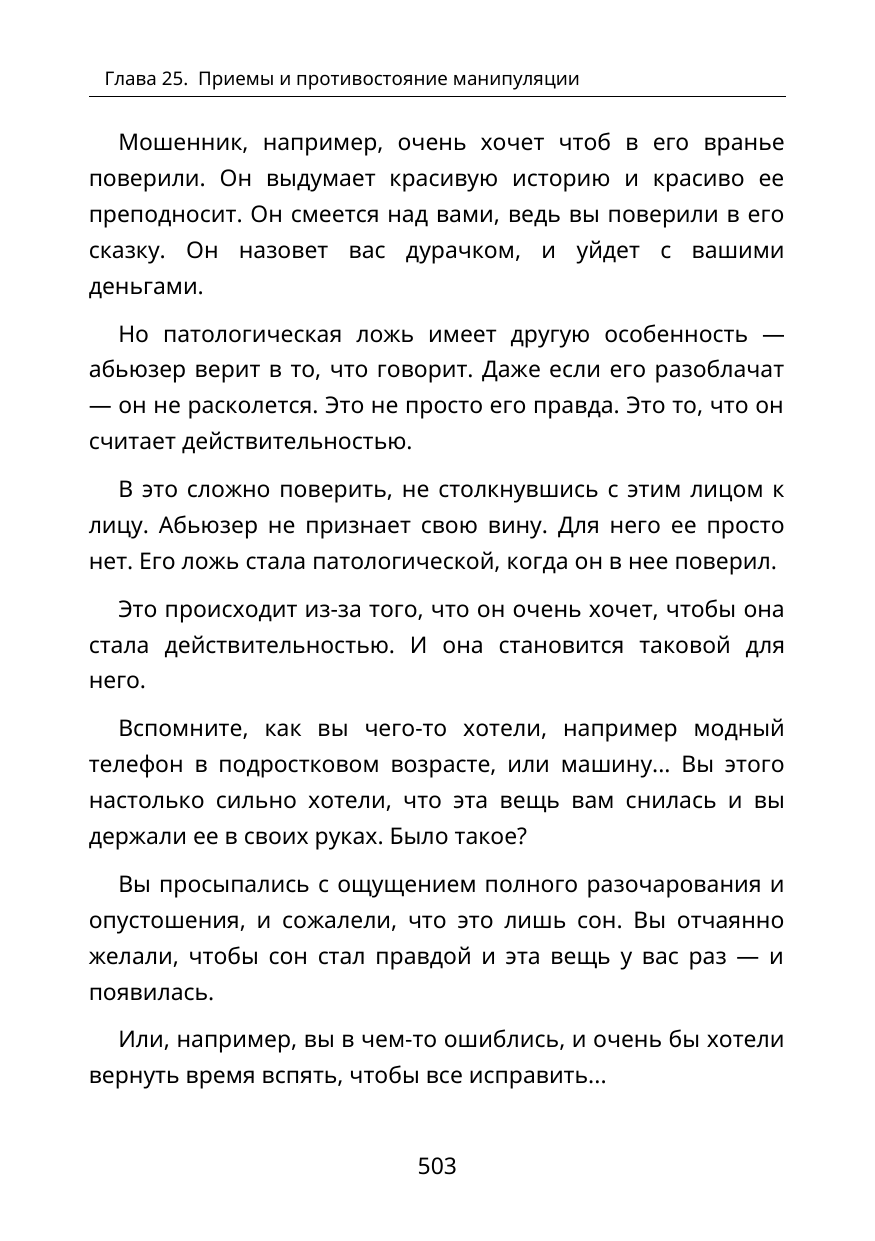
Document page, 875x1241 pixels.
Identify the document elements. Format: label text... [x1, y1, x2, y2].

text Мошенник, например, очень хочет чтоб в его вранье поверили. Он выдумает красивую историю и красиво ее преподносит. Он смеется над вами, ведь вы поверили в его сказку. Он назовет вас дурачком, и уйдет с вашими деньгами. [88, 126, 786, 301]
text Вспомните, как вы чего-то хотели, например модный телефон в подростковом возрасте, или машину... Вы этого настолько сильно хотели, что эта вещь вам снилась и вы держали ее в своих руках. Было такое? [88, 712, 786, 851]
text Вы просыпались с ощущением полного разочарования и опустошения, и сожалели, что это лишь сон. Вы отчаянно желали, чтобы сон стал правдой и эта вещь у вас раз — и появилась. [88, 868, 786, 1007]
text Но патологическая ложь имеет другую особенность — абьюзер верит в то, что говорит. Даже если его разоблачат — он не расколется. Это не просто его правда. Это то, что он считает действительностью. [88, 317, 786, 457]
text Или, например, вы в чем-то ошиблись, и очень бы хотели вернуть время вспять, чтобы все исправить... [88, 1023, 786, 1090]
text Это происходит из-за того, что он очень хочет, чтобы она стала действительностью. И она становится таковой для него. [88, 593, 786, 696]
text В это сложно поверить, не столкнувшись с этим лицом к лицу. Абьюзер не признает свою вину. Для него ее просто нет. Его ложь стала патологической, когда он в нее поверил. [88, 473, 786, 576]
